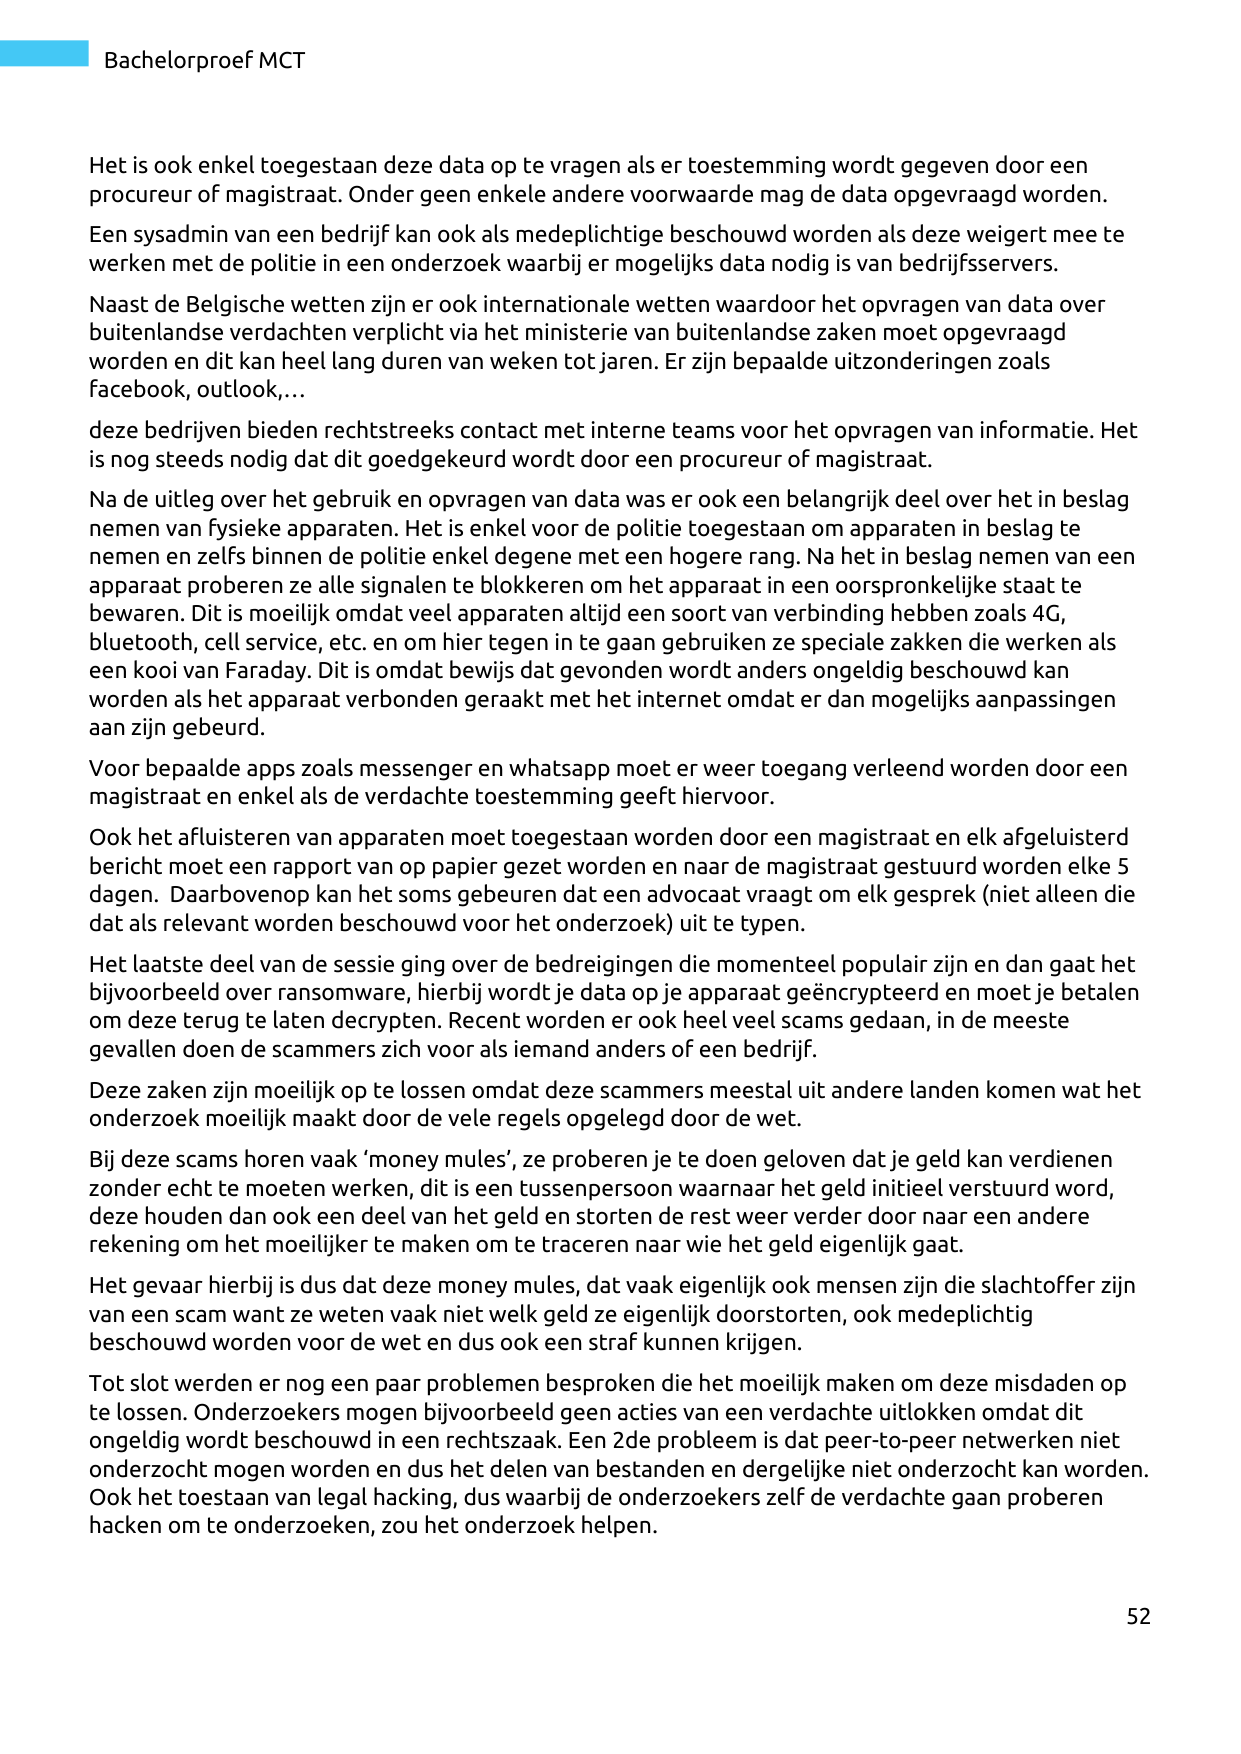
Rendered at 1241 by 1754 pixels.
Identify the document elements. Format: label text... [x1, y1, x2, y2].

text Bij deze scams horen vaak ‘money mules’, ze proberen je te doen geloven dat je geld kan verdienen zonder echt te moeten werken, dit is een tussenpersoon waarnaar het geld initieel verstuurd word, deze houden dan ook een deel van het geld en storten de rest weer verder door naar een andere rekening om het moeilijker te maken om te traceren naar wie het geld eigenlijk gaat. [89, 1146, 1152, 1257]
text Tot slot werden er nog een paar problemen besproken die het moeilijk maken om deze misdaden op te lossen. Onderzoekers mogen bijvoorbeeld geen acties van een verdachte uitlokken omdat dit ongeldig wordt beschouwd in een rechtszaak. Een 2de probleem is dat peer-to-peer netwerken niet onderzocht mogen worden en dus het delen van bestanden en dergelijke niet onderzocht kan worden. Ook het toestaan van legal hacking, dus waarbij de onderzoekers zelf de verdachte gaan proberen hacken om te onderzoeken, zou het onderzoek helpen. [89, 1370, 1152, 1538]
text Na de uitleg over het gebruik en opvragen van data was er ook een belangrijk deel over het in beslag nemen van fysieke apparaten. Het is enkel voor de politie toegestaan om apparaten in beslag te nemen en zelfs binnen de politie enkel degene met een hogere rang. Na het in beslag nemen van een apparaat proberen ze alle signalen te blokkeren om het apparaat in een oorspronkelijke staat te bewaren. Dit is moeilijk omdat veel apparaten altijd een soort van verbinding hebben zoals 4G, bluetooth, cell service, etc. en om hier tegen in te gaan gebruiken ze speciale zakken die werken als een kooi van Faraday. Dit is omdat bewijs dat gevonden wordt anders ongeldig beschouwd kan worden als het apparaat verbonden geraakt met het internet omdat er dan mogelijks aanpassingen aan zijn gebeurd. [89, 486, 1152, 740]
text Deze zaken zijn moeilijk op te lossen omdat deze scammers meestal uit andere landen komen wat het onderzoek moeilijk maakt door de vele regels opgelegd door de wet. [89, 1076, 1152, 1131]
text Het is ook enkel toegestaan deze data op te vragen als er toestemming wordt gegeven door een procureur of magistraat. Onder geen enkele andere voorwaarde mag de data opgevraagd worden. [89, 152, 1152, 206]
text Ook het afluisteren van apparaten moet toegestaan worden door een magistraat en elk afgeluisterd bericht moet een rapport van op papier gezet worden en naar de magistraat gestuurd worden elke 5 dagen. Daarbovenop kan het soms gebeuren dat een advocaat vraagt om elk gesprek (niet alleen die dat als relevant worden beschouwd voor het onderzoek) uit te typen. [89, 824, 1152, 935]
text Het laatste deel van de sessie ging over de bedreigingen die momenteel populair zijn en dan gaat het bijvoorbeeld over ransomware, hierbij wordt je data op je apparaat geëncrypteerd en moet je betalen om deze terug te laten decrypten. Recent worden er ook heel veel scams gedaan, in de meeste gevallen doen de scammers zich voor als iemand anders of een bedrijf. [89, 950, 1152, 1062]
text Een sysadmin van een bedrijf kan ook als medeplichtige beschouwd worden als deze weigert mee te werken met de politie in een onderzoek waarbij er mogelijks data nodig is van bedrijfsservers. [89, 221, 1152, 276]
text Het gevaar hierbij is dus dat deze money mules, dat vaak eigenlijk ook mensen zijn die slachtoffer zijn van een scam want ze weten vaak niet welk geld ze eigenlijk doorstorten, ook medeplichtig beschouwd worden voor de wet en dus ook een straf kunnen krijgen. [89, 1272, 1152, 1355]
text deze bedrijven bieden rechtstreeks contact met interne teams voor het opvragen van informatie. Het is nog steeds nodig dat dit goedgekeurd wordt door een procureur of magistraat. [89, 417, 1152, 471]
text Naast de Belgische wetten zijn er ook internationale wetten waardoor het opvragen van data over buitenlandse verdachten verplicht via het ministerie van buitenlandse zaken moet opgevraagd worden en dit kan heel lang duren van weken tot jaren. Er zijn bepaalde uitzonderingen zoals facebook, outlook,… [89, 290, 1152, 402]
text Voor bepaalde apps zoals messenger en whatsapp moet er weer toegang verleend worden door een magistraat en enkel als de verdachte toestemming geeft hiervoor. [89, 754, 1152, 809]
